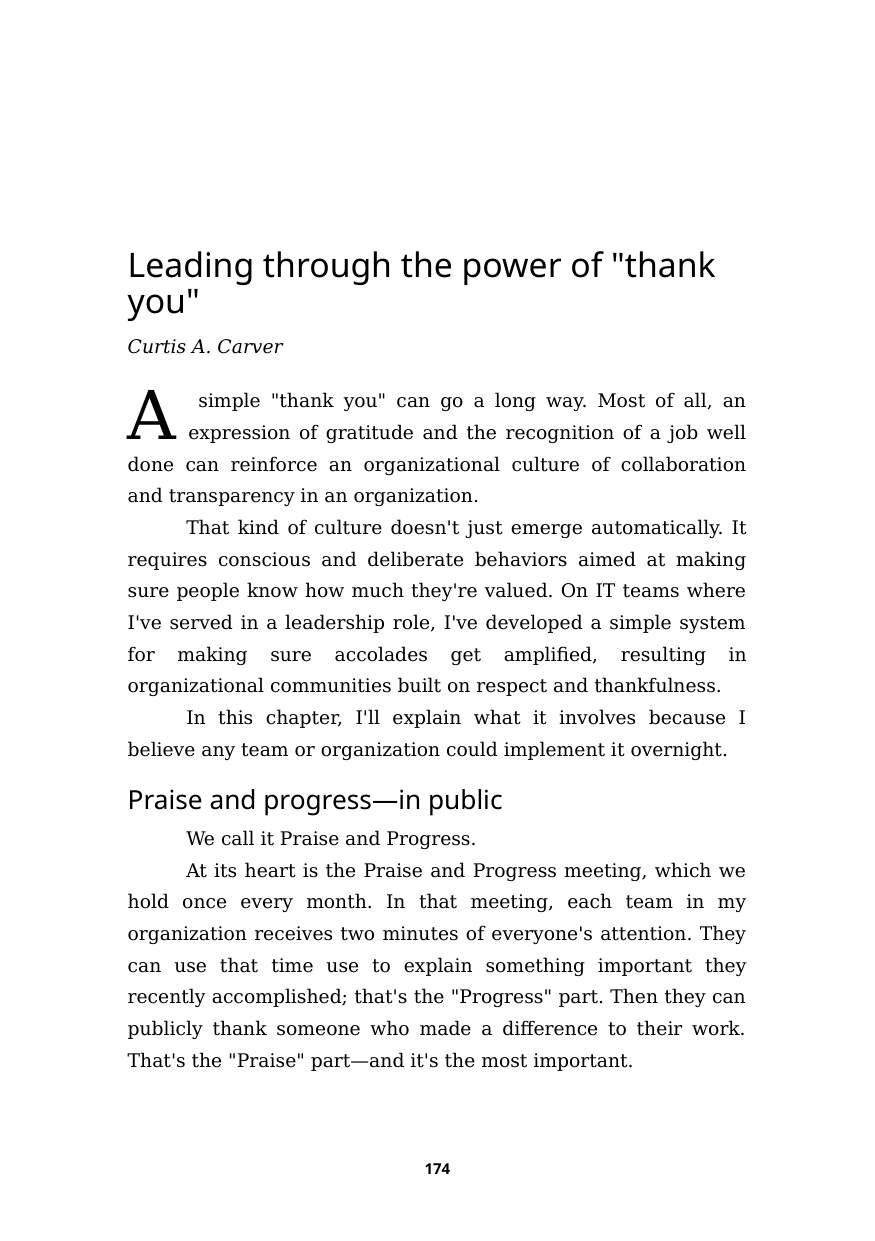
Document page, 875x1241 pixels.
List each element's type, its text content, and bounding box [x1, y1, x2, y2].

text We call it Praise and Progress. [127, 828, 747, 850]
text In this chapter, I'll explain what it involves because I believe any team or organization could implement it overnight. [127, 707, 747, 761]
text A simple "thank you" can go a long way. Most of all, an expression of gratitude and the recognition of a job well done can reinforce an organizational culture of collaboration and transparency in an organization. [127, 391, 747, 507]
subtitle Leading through the power of "thank you" [127, 246, 747, 324]
subtitle Praise and progress—in public [127, 785, 747, 815]
text That kind of culture doesn't just emerge automatically. It requires conscious and deliberate behaviors aimed at making sure people know how much they're valued. On IT teams where I've served in a leadership role, I've developed a simple system for making sure accolades get amplified, resulting in organizational communities built on respect and thankfulness. [127, 517, 747, 697]
text Curtis A. Carver [127, 336, 747, 358]
text At its heart is the Praise and Progress meeting, which we hold once every month. In that meeting, each team in my organization receives two minutes of everyone's attention. They can use that time use to explain something important they recently accomplished; that's the "Progress" part. Then they can publicly thank someone who made a difference to their work. That's the "Praise" part—and it's the most important. [127, 859, 747, 1071]
